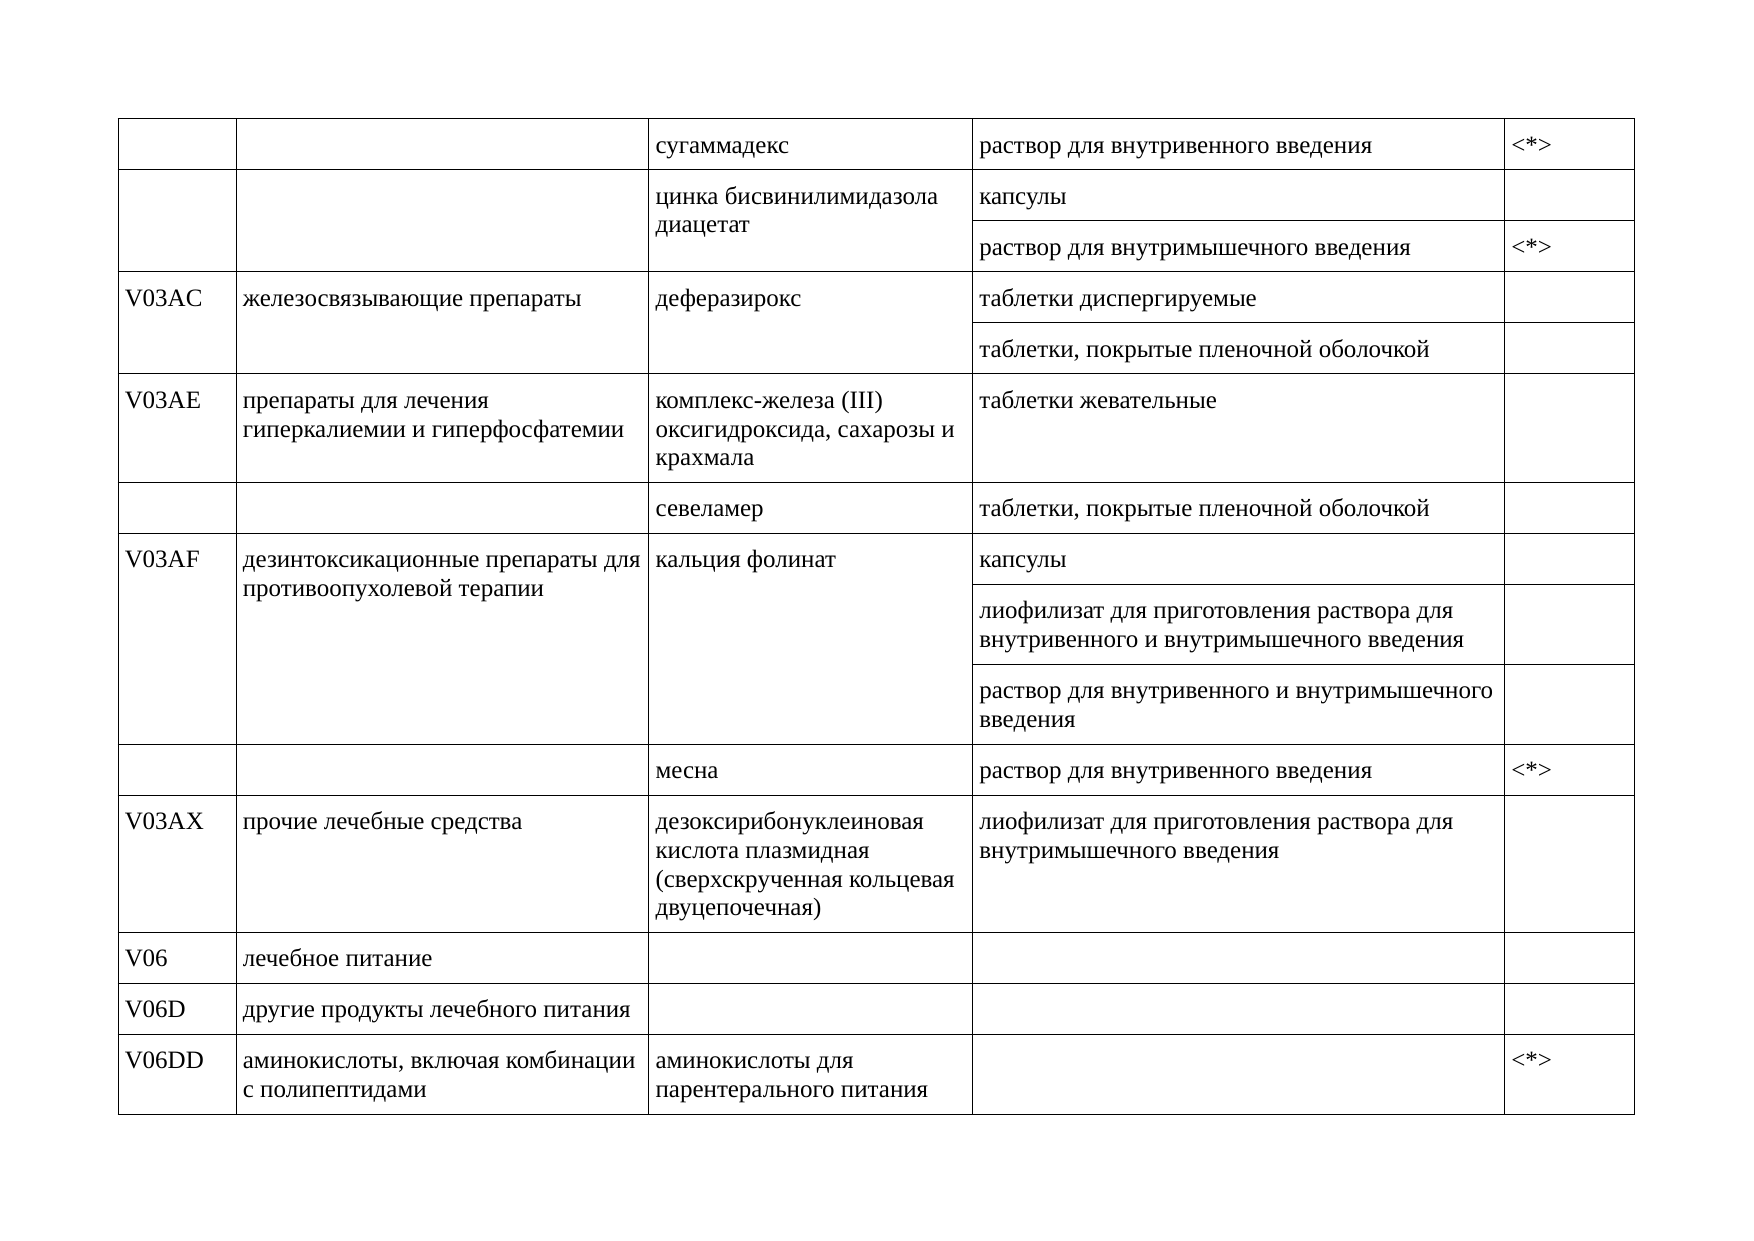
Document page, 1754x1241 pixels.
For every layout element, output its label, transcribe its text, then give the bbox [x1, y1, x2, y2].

table_cell [237, 745, 648, 794]
table_cell [973, 1035, 1504, 1114]
table_cell таблетки диспергируемые [973, 272, 1504, 322]
table_cell <*> [1505, 119, 1634, 169]
table_cell <*> [1505, 1035, 1634, 1114]
table_cell [1505, 933, 1634, 983]
table_cell раствор для внутривенного введения [973, 745, 1504, 794]
table_cell железосвязывающие препараты [237, 272, 648, 373]
table_cell [649, 984, 972, 1034]
table_cell <*> [1505, 221, 1634, 271]
table_cell [237, 170, 648, 271]
table_cell раствор для внутривенного и внутримышечного введения [973, 665, 1504, 743]
table_cell [119, 483, 236, 533]
table_cell месна [649, 745, 972, 794]
table_cell [1505, 585, 1634, 664]
table_cell лиофилизат для приготовления раствора для внутривенного и внутримышечного введения [973, 585, 1504, 664]
table_cell [237, 483, 648, 533]
table_cell V03AE [119, 374, 236, 482]
table_cell комплекс-железа (III) оксигидроксида, сахарозы и крахмала [649, 374, 972, 482]
table_cell V03AC [119, 272, 236, 373]
table_cell другие продукты лечебного питания [237, 984, 648, 1034]
table_cell [1505, 984, 1634, 1034]
table_cell [119, 119, 236, 169]
table_cell V06D [119, 984, 236, 1034]
table_cell [1505, 374, 1634, 482]
table_cell V03AX [119, 796, 236, 932]
table_cell капсулы [973, 170, 1504, 220]
table_cell дезинтоксикационные препараты для противоопухолевой терапии [237, 534, 648, 743]
table_cell кальция фолинат [649, 534, 972, 743]
table_cell аминокислоты для парентерального питания [649, 1035, 972, 1114]
table_cell таблетки, покрытые пленочной оболочкой [973, 323, 1504, 373]
table_cell [237, 119, 648, 169]
table_cell V06 [119, 933, 236, 983]
table_cell раствор для внутривенного введения [973, 119, 1504, 169]
table_cell [1505, 665, 1634, 743]
table_cell лечебное питание [237, 933, 648, 983]
table_cell [1505, 170, 1634, 220]
table_cell таблетки, покрытые пленочной оболочкой [973, 483, 1504, 533]
table_cell капсулы [973, 534, 1504, 584]
table_cell V03AF [119, 534, 236, 743]
table_cell [649, 933, 972, 983]
table_cell препараты для лечения гиперкалиемии и гиперфосфатемии [237, 374, 648, 482]
table_cell V06DD [119, 1035, 236, 1114]
table_cell раствор для внутримышечного введения [973, 221, 1504, 271]
table_cell [973, 984, 1504, 1034]
table_cell сугаммадекс [649, 119, 972, 169]
table_cell таблетки жевательные [973, 374, 1504, 482]
table_cell лиофилизат для приготовления раствора для внутримышечного введения [973, 796, 1504, 932]
table_cell [119, 745, 236, 794]
table_cell [973, 933, 1504, 983]
table_cell деферазирокс [649, 272, 972, 373]
table_cell севеламер [649, 483, 972, 533]
table_cell [1505, 796, 1634, 932]
table_cell [1505, 272, 1634, 322]
table_cell [1505, 483, 1634, 533]
table_cell [1505, 323, 1634, 373]
table_cell аминокислоты, включая комбинации с полипептидами [237, 1035, 648, 1114]
table_cell <*> [1505, 745, 1634, 794]
table_cell цинка бисвинилимидазола диацетат [649, 170, 972, 271]
table_cell [1505, 534, 1634, 584]
table_cell [119, 170, 236, 271]
table_cell прочие лечебные средства [237, 796, 648, 932]
table_cell дезоксирибонуклеиновая кислота плазмидная (сверхскрученная кольцевая двуцепочечная) [649, 796, 972, 932]
